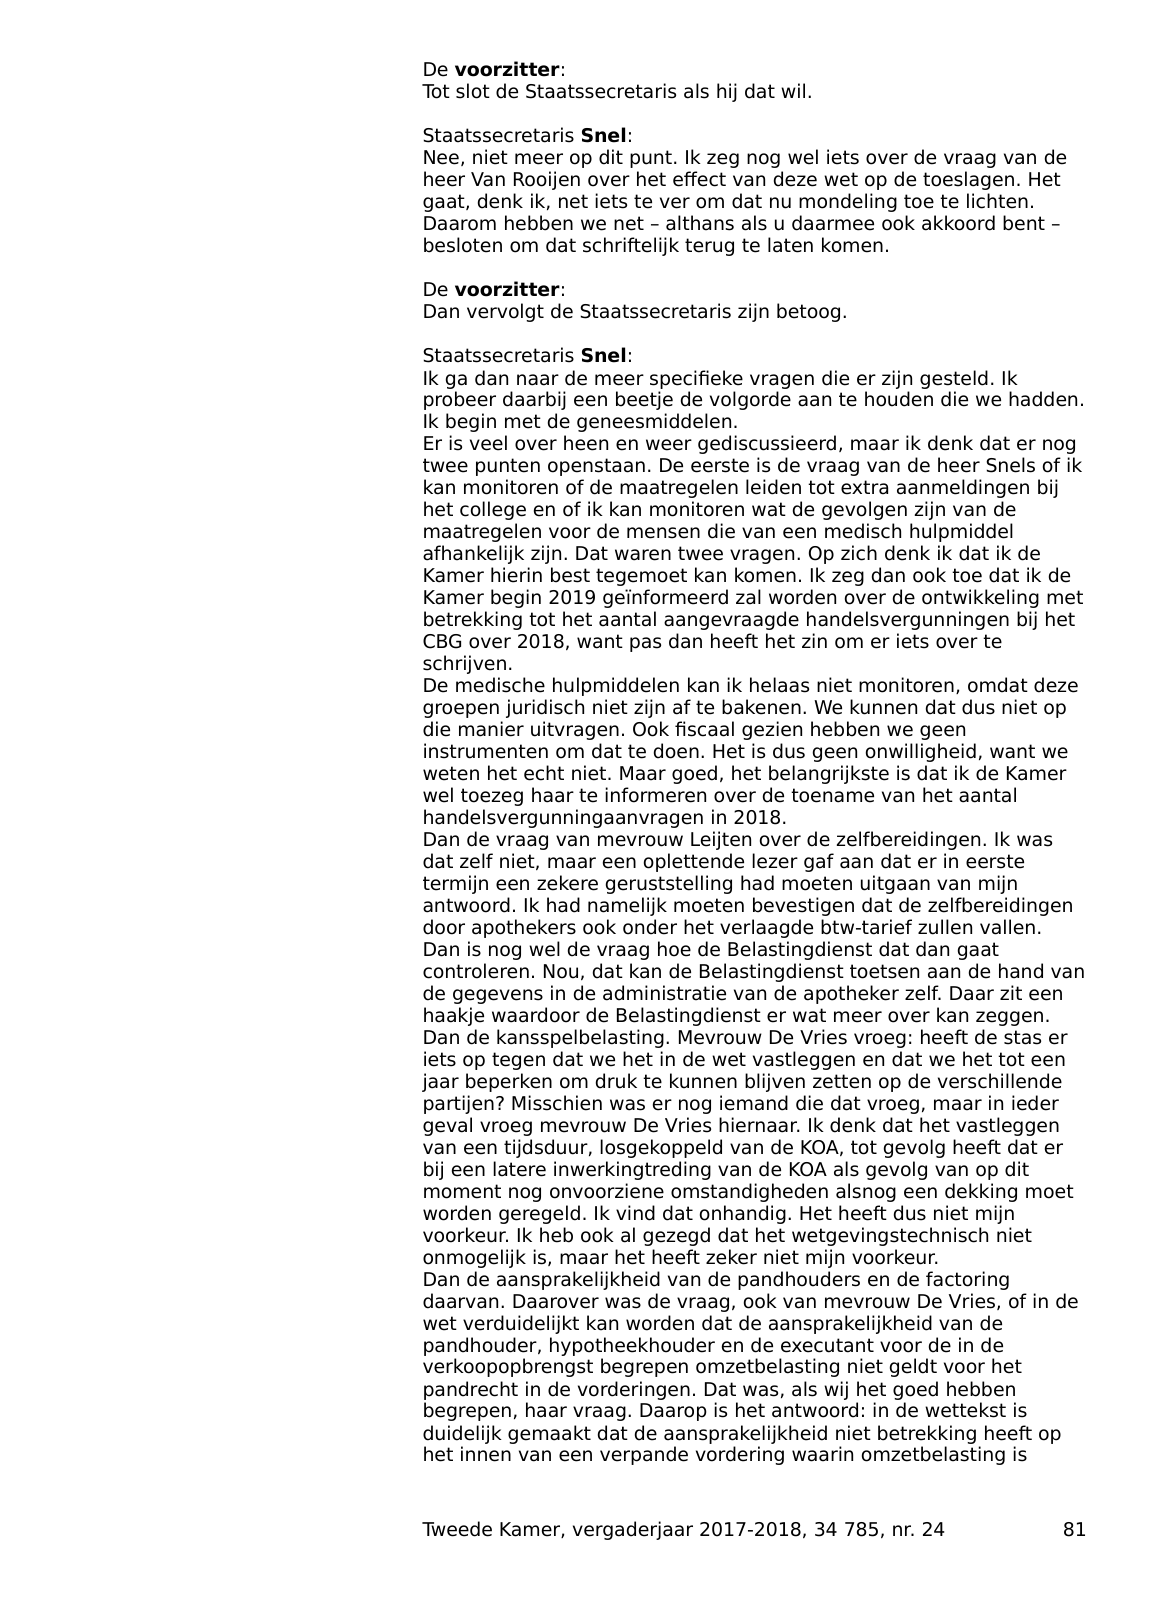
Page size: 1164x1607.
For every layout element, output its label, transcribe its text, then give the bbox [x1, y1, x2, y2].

text Tot slot de Staatssecretaris als hij dat wil. [422, 81, 1087, 103]
text Dan de aansprakelijkheid van de pandhouders en de factoring daarvan. Daarover was de vraag, ook van mevrouw De Vries, of in de wet verduidelijkt kan worden dat de aansprakelijkheid van de pandhouder, hypotheekhouder en de executant voor de in de verkoopopbrengst begrepen omzetbelasting niet geldt voor het pandrecht in de vorderingen. Dat was, als wij het goed hebben begrepen, haar vraag. Daarop is het antwoord: in de wettekst is duidelijk gemaakt dat de aansprakelijkheid niet betrekking heeft op het innen van een verpande vordering waarin omzetbelasting is [422, 1268, 1087, 1466]
text Staatssecretaris Snel: [422, 345, 1087, 367]
text De medische hulpmiddelen kan ik helaas niet monitoren, omdat deze groepen juridisch niet zijn af te bakenen. We kunnen dat dus niet op die manier uitvragen. Ook fiscaal gezien hebben we geen instrumenten om dat te doen. Het is dus geen onwilligheid, want we weten het echt niet. Maar goed, het belangrijkste is dat ik de Kamer wel toezeg haar te informeren over de toename van het aantal handelsvergunningaanvragen in 2018. [422, 675, 1087, 829]
text Er is veel over heen en weer gediscussieerd, maar ik denk dat er nog twee punten openstaan. De eerste is de vraag van de heer Snels of ik kan monitoren of de maatregelen leiden tot extra aanmeldingen bij het college en of ik kan monitoren wat de gevolgen zijn van de maatregelen voor de mensen die van een medisch hulpmiddel afhankelijk zijn. Dat waren twee vragen. Op zich denk ik dat ik de Kamer hierin best tegemoet kan komen. Ik zeg dan ook toe dat ik de Kamer begin 2019 geïnformeerd zal worden over de ontwikkeling met betrekking tot het aantal aangevraagde handelsvergunningen bij het CBG over 2018, want pas dan heeft het zin om er iets over te schrijven. [422, 433, 1087, 675]
text Dan de vraag van mevrouw Leijten over de zelfbereidingen. Ik was dat zelf niet, maar een oplettende lezer gaf aan dat er in eerste termijn een zekere geruststelling had moeten uitgaan van mijn antwoord. Ik had namelijk moeten bevestigen dat de zelfbereidingen door apothekers ook onder het verlaagde btw-tarief zullen vallen. Dan is nog wel de vraag hoe de Belastingdienst dat dan gaat controleren. Nou, dat kan de Belastingdienst toetsen aan de hand van de gegevens in de administratie van de apotheker zelf. Daar zit een haakje waardoor de Belastingdienst er wat meer over kan zeggen. [422, 829, 1087, 1027]
text Dan vervolgt de Staatssecretaris zijn betoog. [422, 301, 1087, 323]
text Staatssecretaris Snel: [422, 125, 1087, 147]
text Dan de kansspelbelasting. Mevrouw De Vries vroeg: heeft de stas er iets op tegen dat we het in de wet vastleggen en dat we het tot een jaar beperken om druk te kunnen blijven zetten op de verschillende partijen? Misschien was er nog iemand die dat vroeg, maar in ieder geval vroeg mevrouw De Vries hiernaar. Ik denk dat het vastleggen van een tijdsduur, losgekoppeld van de KOA, tot gevolg heeft dat er bij een latere inwerkingtreding van de KOA als gevolg van op dit moment nog onvoorziene omstandigheden alsnog een dekking moet worden geregeld. Ik vind dat onhandig. Het heeft dus niet mijn voorkeur. Ik heb ook al gezegd dat het wetgevingstechnisch niet onmogelijk is, maar het heeft zeker niet mijn voorkeur. [422, 1027, 1087, 1268]
text Ik ga dan naar de meer specifieke vragen die er zijn gesteld. Ik probeer daarbij een beetje de volgorde aan te houden die we hadden. Ik begin met de geneesmiddelen. [422, 367, 1087, 433]
text De voorzitter: [422, 279, 1087, 301]
text Nee, niet meer op dit punt. Ik zeg nog wel iets over de vraag van de heer Van Rooijen over het effect van deze wet op de toeslagen. Het gaat, denk ik, net iets te ver om dat nu mondeling toe te lichten. Daarom hebben we net – althans als u daarmee ook akkoord bent – besloten om dat schriftelijk terug te laten komen. [422, 147, 1087, 257]
text De voorzitter: [422, 59, 1087, 81]
